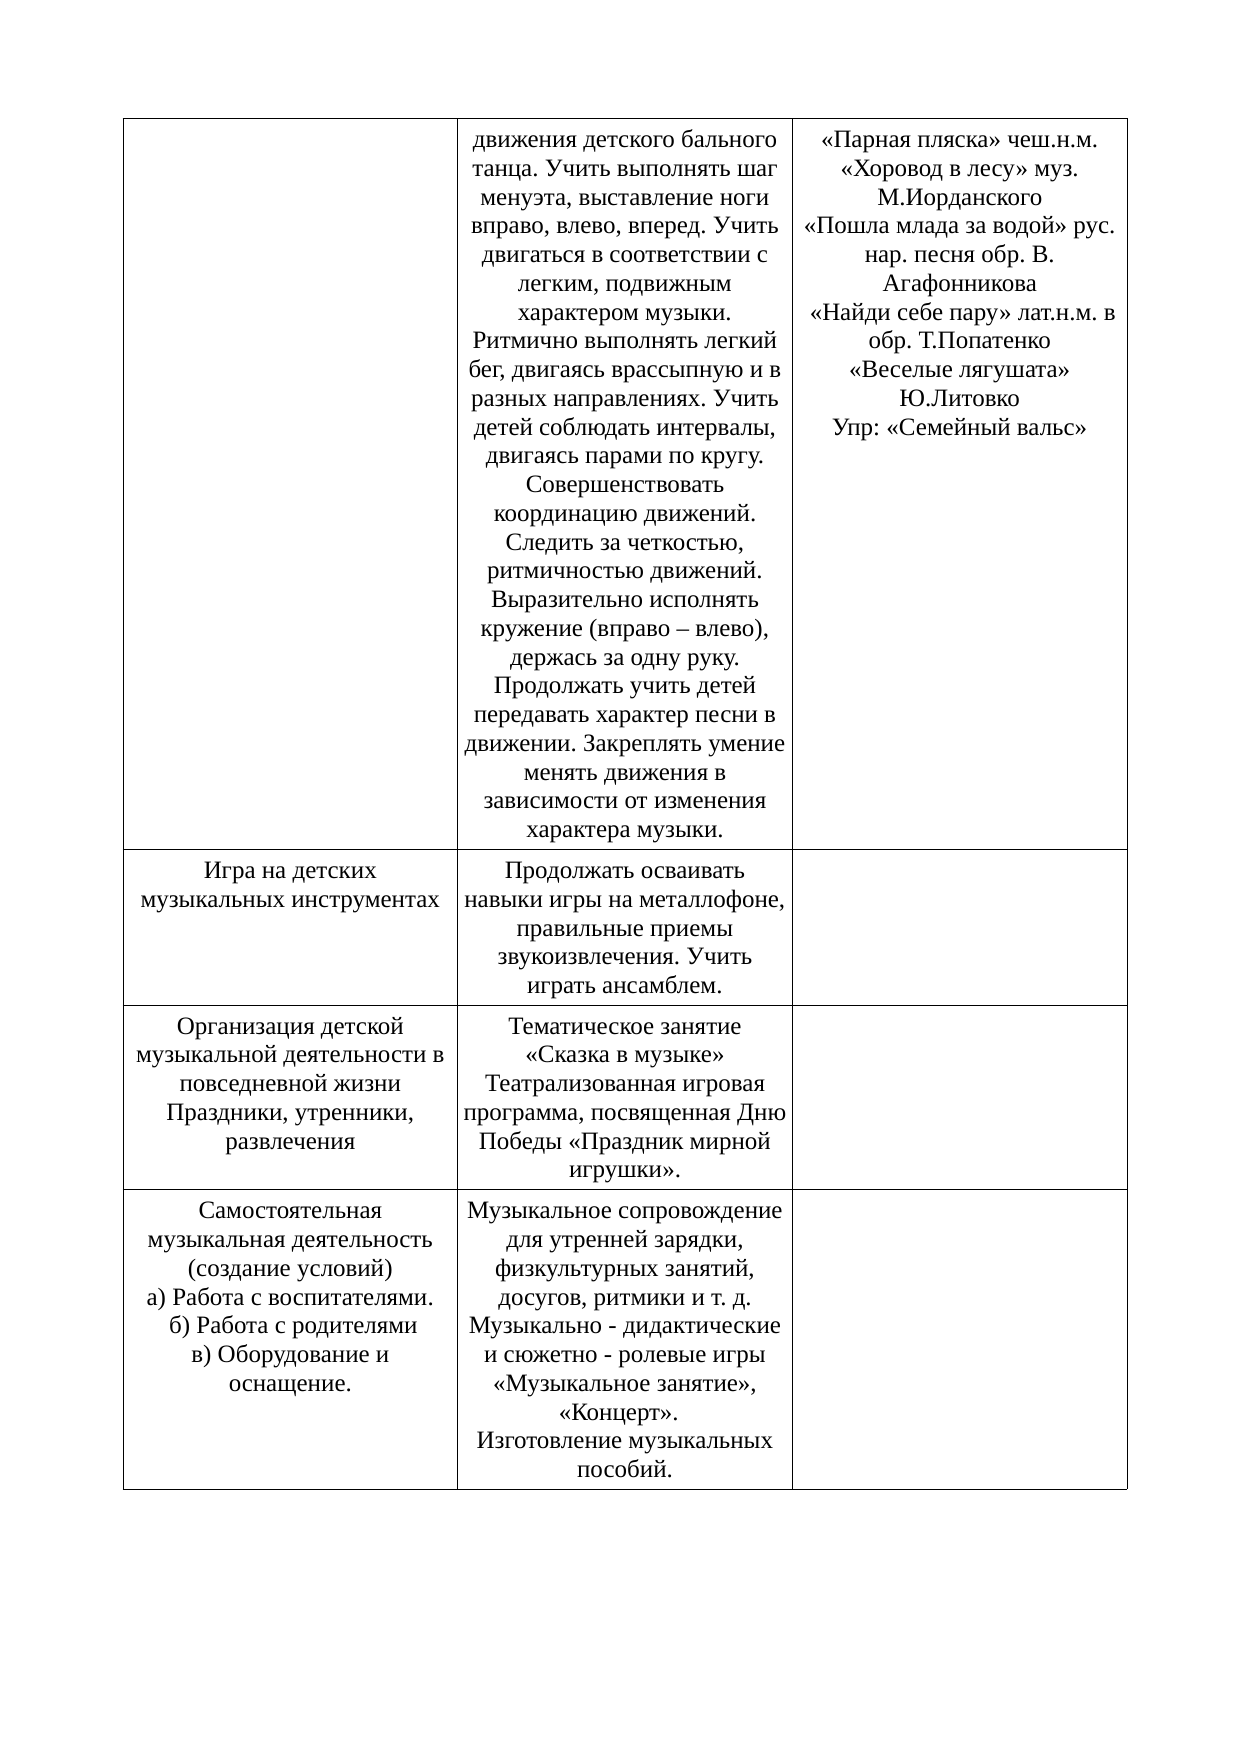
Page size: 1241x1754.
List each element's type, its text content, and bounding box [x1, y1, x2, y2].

table_cell Тематическое занятие «Сказка в музыке» Театрализованная игровая программа, посвященная Дню Победы «Праздник мирной игрушки». [458, 1006, 792, 1189]
table_cell [124, 119, 457, 849]
table_cell Продолжать осваивать навыки игры на металлофоне, правильные приемы звукоизвлечения. Учить играть ансамблем. [458, 850, 792, 1004]
table_cell [793, 1190, 1127, 1488]
table_cell движения детского бального танца. Учить выполнять шаг менуэта, выставление ноги вправо, влево, вперед. Учить двигаться в соответствии с легким, подвижным характером музыки. Ритмично выполнять легкий бег, двигаясь врассыпную и в разных направлениях. Учить детей соблюдать интервалы, двигаясь парами по кругу. Совершенствовать координацию движений. Следить за четкостью, ритмичностью движений. Выразительно исполнять кружение (вправо – влево), держась за одну руку. Продолжать учить детей передавать характер песни в движении. Закреплять умение менять движения в зависимости от изменения характера музыки. [458, 119, 792, 849]
table_cell [793, 1006, 1127, 1189]
table_cell Игра на детских музыкальных инструментах [124, 850, 457, 1004]
table_cell Организация детской музыкальной деятельности в повседневной жизни Праздники, утренники, развлечения [124, 1006, 457, 1189]
table_cell [793, 850, 1127, 1004]
table_cell Музыкальное сопровождение для утренней зарядки, физкультурных занятий, досугов, ритмики и т. д. Музыкально - дидактические и сюжетно - ролевые игры «Музыкальное занятие», «Концерт». Изготовление музыкальных пособий. [458, 1190, 792, 1488]
table_cell Самостоятельная музыкальная деятельность (создание условий) а) Работа с воспитателями. б) Работа с родителями в) Оборудование и оснащение. [124, 1190, 457, 1488]
table_cell «Парная пляска» чеш.н.м. «Хоровод в лесу» муз. М.Иорданского «Пошла млада за водой» рус. нар. песня обр. В. Агафонникова «Найди себе пару» лат.н.м. в обр. Т.Попатенко «Веселые лягушата» Ю.Литовко Упр: «Семейный вальс» [793, 119, 1127, 849]
